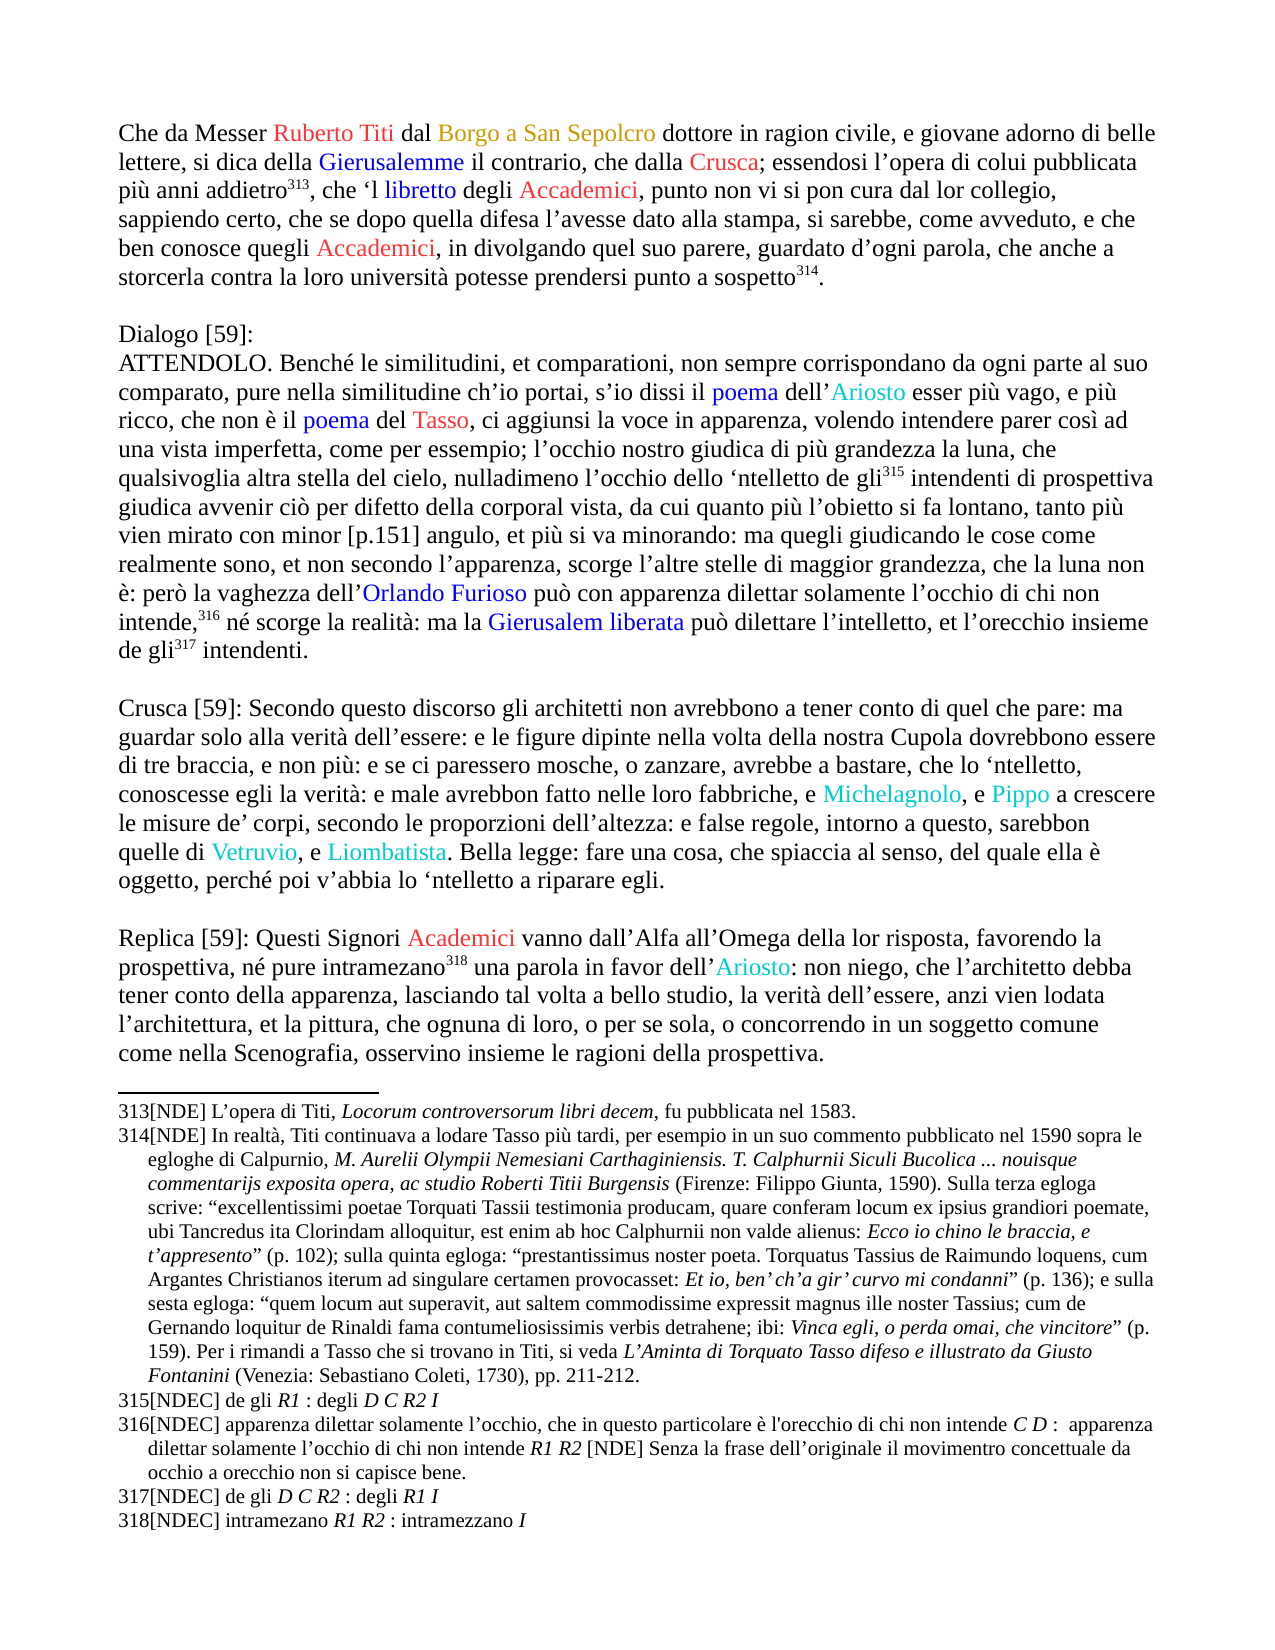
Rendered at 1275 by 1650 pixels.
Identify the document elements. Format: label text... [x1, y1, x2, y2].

text [NDE] In realtà, Titi continuava a lodare Tasso più tardi, per esempio in un suo commento pubblicato nel 1590 sopra le egloghe di Calpurnio, M. Aurelii Olympii Nemesiani Carthaginiensis. T. Calphurnii Siculi Bucolica ... nouisque commentarijs exposita opera, ac studio Roberti Titii Burgensis (Firenze: Filippo Giunta, 1590). Sulla terza egloga scrive: “excellentissimi poetae Torquati Tassii testimonia producam, quare conferam locum ex ipsius grandiori poemate, ubi Tancredus ita Clorindam alloquitur, est enim ab hoc Calphurnii non valde alienus: Ecco io chino le braccia, e t’appresento” (p. 102); sulla quinta egloga: “prestantissimus noster poeta. Torquatus Tassius de Raimundo loquens, cum Argantes Christianos iterum ad singulare certamen provocasset: Et io, ben’ ch’a gir’ curvo mi condanni” (p. 136); e sulla sesta egloga: “quem locum aut superavit, aut saltem commodissime expressit magnus ille noster Tassius; cum de Gernando loquitur de Rinaldi fama contumeliosissimis verbis detrahene; ibi: Vinca egli, o perda omai, che vincitore” (p. 159). Per i rimandi a Tasso che si trovano in Titi, si veda L’Aminta di Torquato Tasso difeso e illustrato da Giusto Fontanini (Venezia: Sebastiano Coleti, 1730), pp. 211-212. [118, 1123, 1157, 1387]
text [NDEC] intramezano R1 R2 : intramezzano I [118, 1508, 1157, 1532]
text Crusca [59]: Secondo questo discorso gli architetti non avrebbono a tener conto di quel che pare: ma guardar solo alla verità dell’essere: e le figure dipinte nella volta della nostra Cupola dovrebbono essere di tre braccia, e non più: e se ci paressero mosche, o zanzare, avrebbe a bastare, che lo ‘ntelletto, conoscesse egli la verità: e male avrebbon fatto nelle loro fabbriche, e Michelagnolo, e Pippo a crescere le misure de’ corpi, secondo le proporzioni dell’altezza: e false regole, intorno a questo, sarebbon quelle di Vetruvio, e Liombatista. Bella legge: fare una cosa, che spiaccia al senso, del quale ella è oggetto, perché poi v’abbia lo ‘ntelletto a riparare egli. [118, 693, 1157, 894]
text [NDEC] de gli D C R2 : degli R1 I [118, 1484, 1157, 1508]
text [NDE] L’opera di Titi, Locorum controversorum libri decem, fu pubblicata nel 1583. [118, 1099, 1157, 1123]
text Replica [59]: Questi Signori Academici vanno dall’Alfa all’Omega della lor risposta, favorendo la prospettiva, né pure intramezano una parola in favor dell’Ariosto: non niego, che l’architetto debba tener conto della apparenza, lasciando tal volta a bello studio, la verità dell’essere, anzi vien lodata l’architettura, et la pittura, che ognuna di loro, o per se sola, o concorrendo in un soggetto comune come nella Scenografia, osservino insieme le ragioni della prospettiva. [118, 923, 1157, 1067]
text [NDEC] apparenza dilettar solamente l’occhio, che in questo particolare è l'orecchio di chi non intende C D : apparenza dilettar solamente l’occhio di chi non intende R1 R2 [NDE] Senza la frase dell’originale il movimentro concettuale da occhio a orecchio non si capisce bene. [118, 1412, 1157, 1484]
text [NDEC] de gli R1 : degli D C R2 I [118, 1387, 1157, 1412]
text ATTENDOLO. Benché le similitudini, et comparationi, non sempre corrispondano da ogni parte al suo comparato, pure nella similitudine ch’io portai, s’io dissi il poema dell’Ariosto esser più vago, e più ricco, che non è il poema del Tasso, ci aggiunsi la voce in apparenza, volendo intendere parer così ad una vista imperfetta, come per essempio; l’occhio nostro giudica di più grandezza la luna, che qualsivoglia altra stella del cielo, nulladimeno l’occhio dello ‘ntelletto de gli intendenti di prospettiva giudica avvenir ciò per difetto della corporal vista, da cui quanto più l’obietto si fa lontano, tanto più vien mirato con minor [p.151] angulo, et più si va minorando: ma quegli giudicando le cose come realmente sono, et non secondo l’apparenza, scorge l’altre stelle di maggior grandezza, che la luna non è: però la vaghezza dell’Orlando Furioso può con apparenza dilettar solamente l’occhio di chi non intende, né scorge la realità: ma la Gierusalem liberata può dilettare l’intelletto, et l’orecchio insieme de gli intendenti. [118, 348, 1157, 664]
text Che da Messer Ruberto Titi dal Borgo a San Sepolcro dottore in ragion civile, e giovane adorno di belle lettere, si dica della Gierusalemme il contrario, che dalla Crusca; essendosi l’opera di colui pubblicata più anni addietro, che ‘l libretto degli Accademici, punto non vi si pon cura dal lor collegio, sappiendo certo, che se dopo quella difesa l’avesse dato alla stampa, si sarebbe, come avveduto, e che ben conosce quegli Accademici, in divolgando quel suo parere, guardato d’ogni parola, che anche a storcerla contra la loro università potesse prendersi punto a sospetto. [118, 118, 1157, 291]
text Dialogo [59]: [118, 319, 1157, 348]
